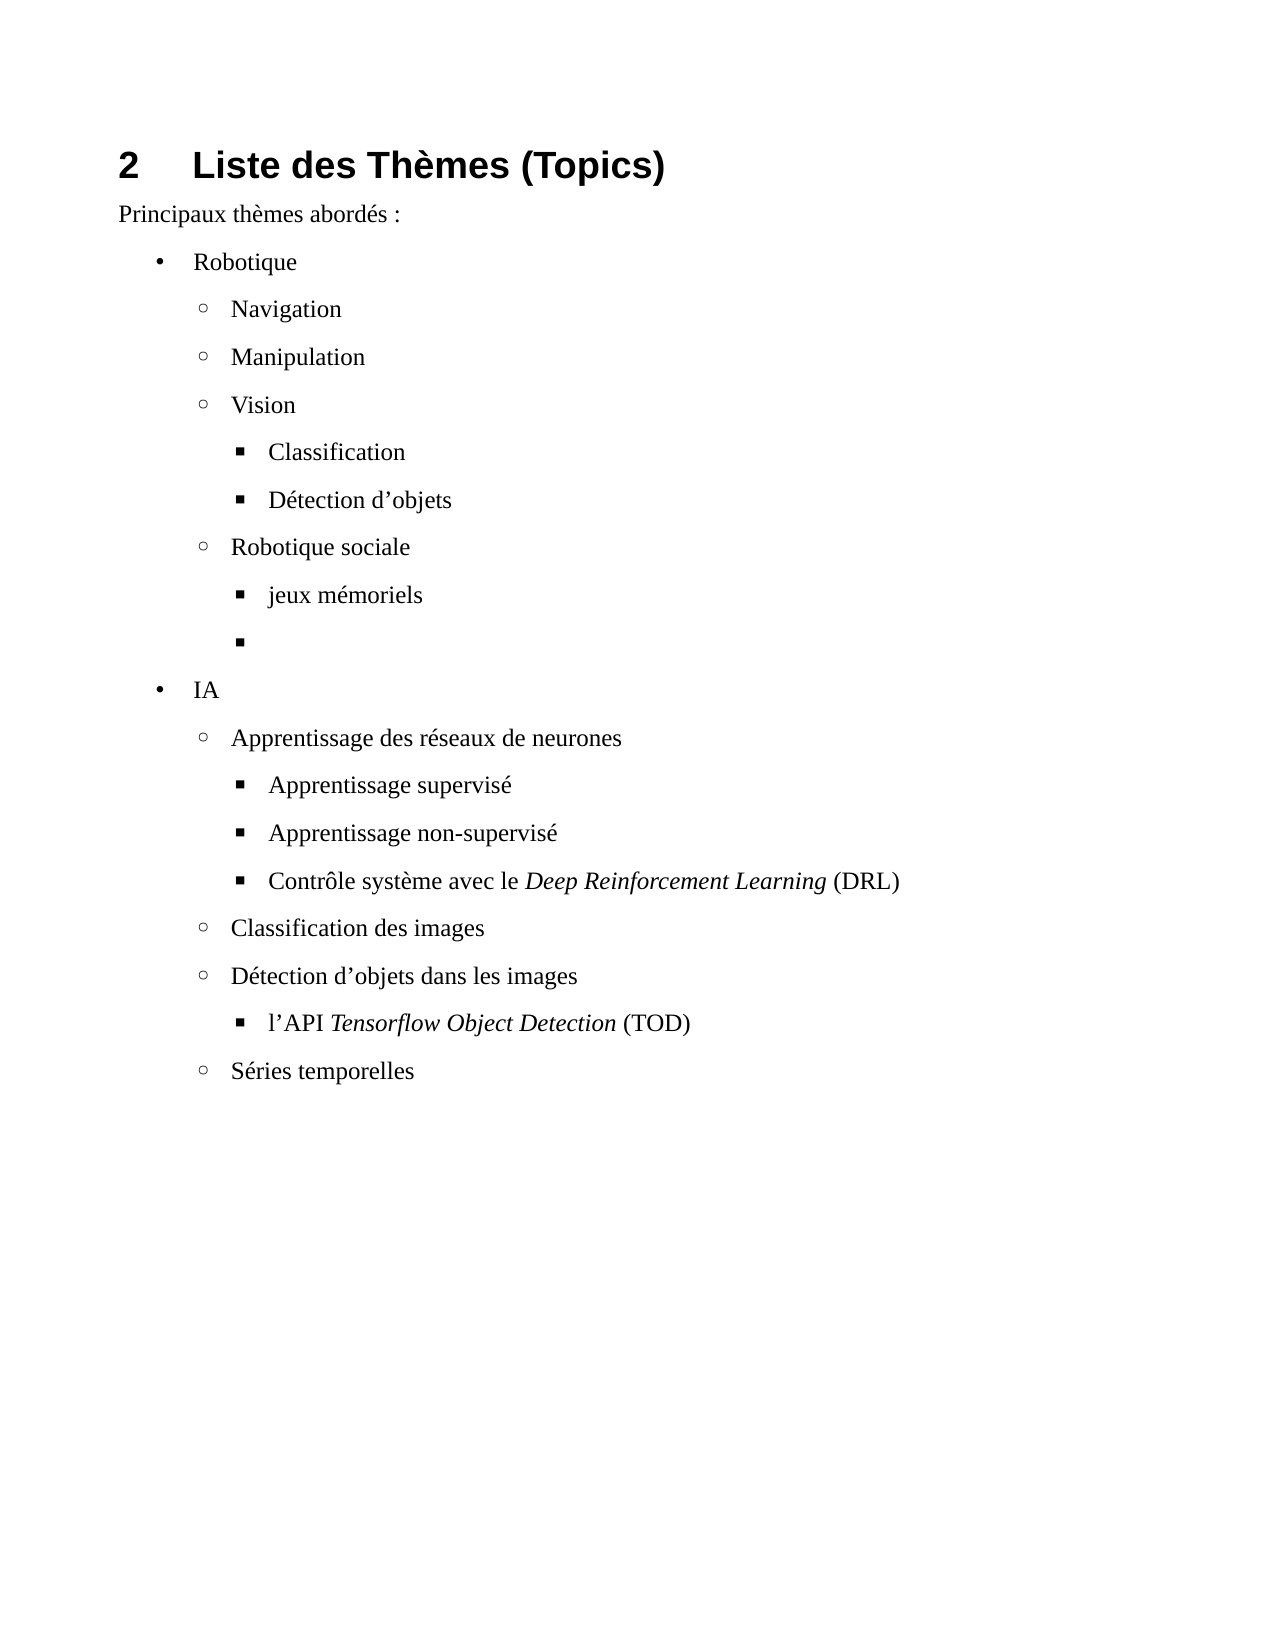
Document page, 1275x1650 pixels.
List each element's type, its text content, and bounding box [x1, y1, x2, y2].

list Robotique sociale [193, 532, 1157, 561]
text Principaux thèmes abordés : [118, 199, 1157, 228]
list Détection d’objets dans les images [193, 961, 1157, 990]
list l’API Tensorflow Object Detection (TOD) [231, 1008, 1157, 1037]
list Apprentissage des réseaux de neurones [193, 723, 1157, 752]
list Apprentissage non-supervisé [231, 818, 1157, 847]
list Navigation [193, 294, 1157, 323]
list Détection d’objets [231, 485, 1157, 514]
list jeux mémoriels [231, 580, 1157, 609]
list Classification des images [193, 913, 1157, 942]
list Robotique [156, 247, 1157, 276]
subtitle Liste des Thèmes (Topics) [118, 143, 1157, 187]
list Manipulation [193, 342, 1157, 371]
list IA [156, 675, 1157, 704]
list Contrôle système avec le Deep Reinforcement Learning (DRL) [231, 866, 1157, 894]
list Vision [193, 390, 1157, 418]
list Séries temporelles [193, 1056, 1157, 1085]
list Classification [231, 437, 1157, 466]
list Apprentissage supervisé [231, 771, 1157, 799]
